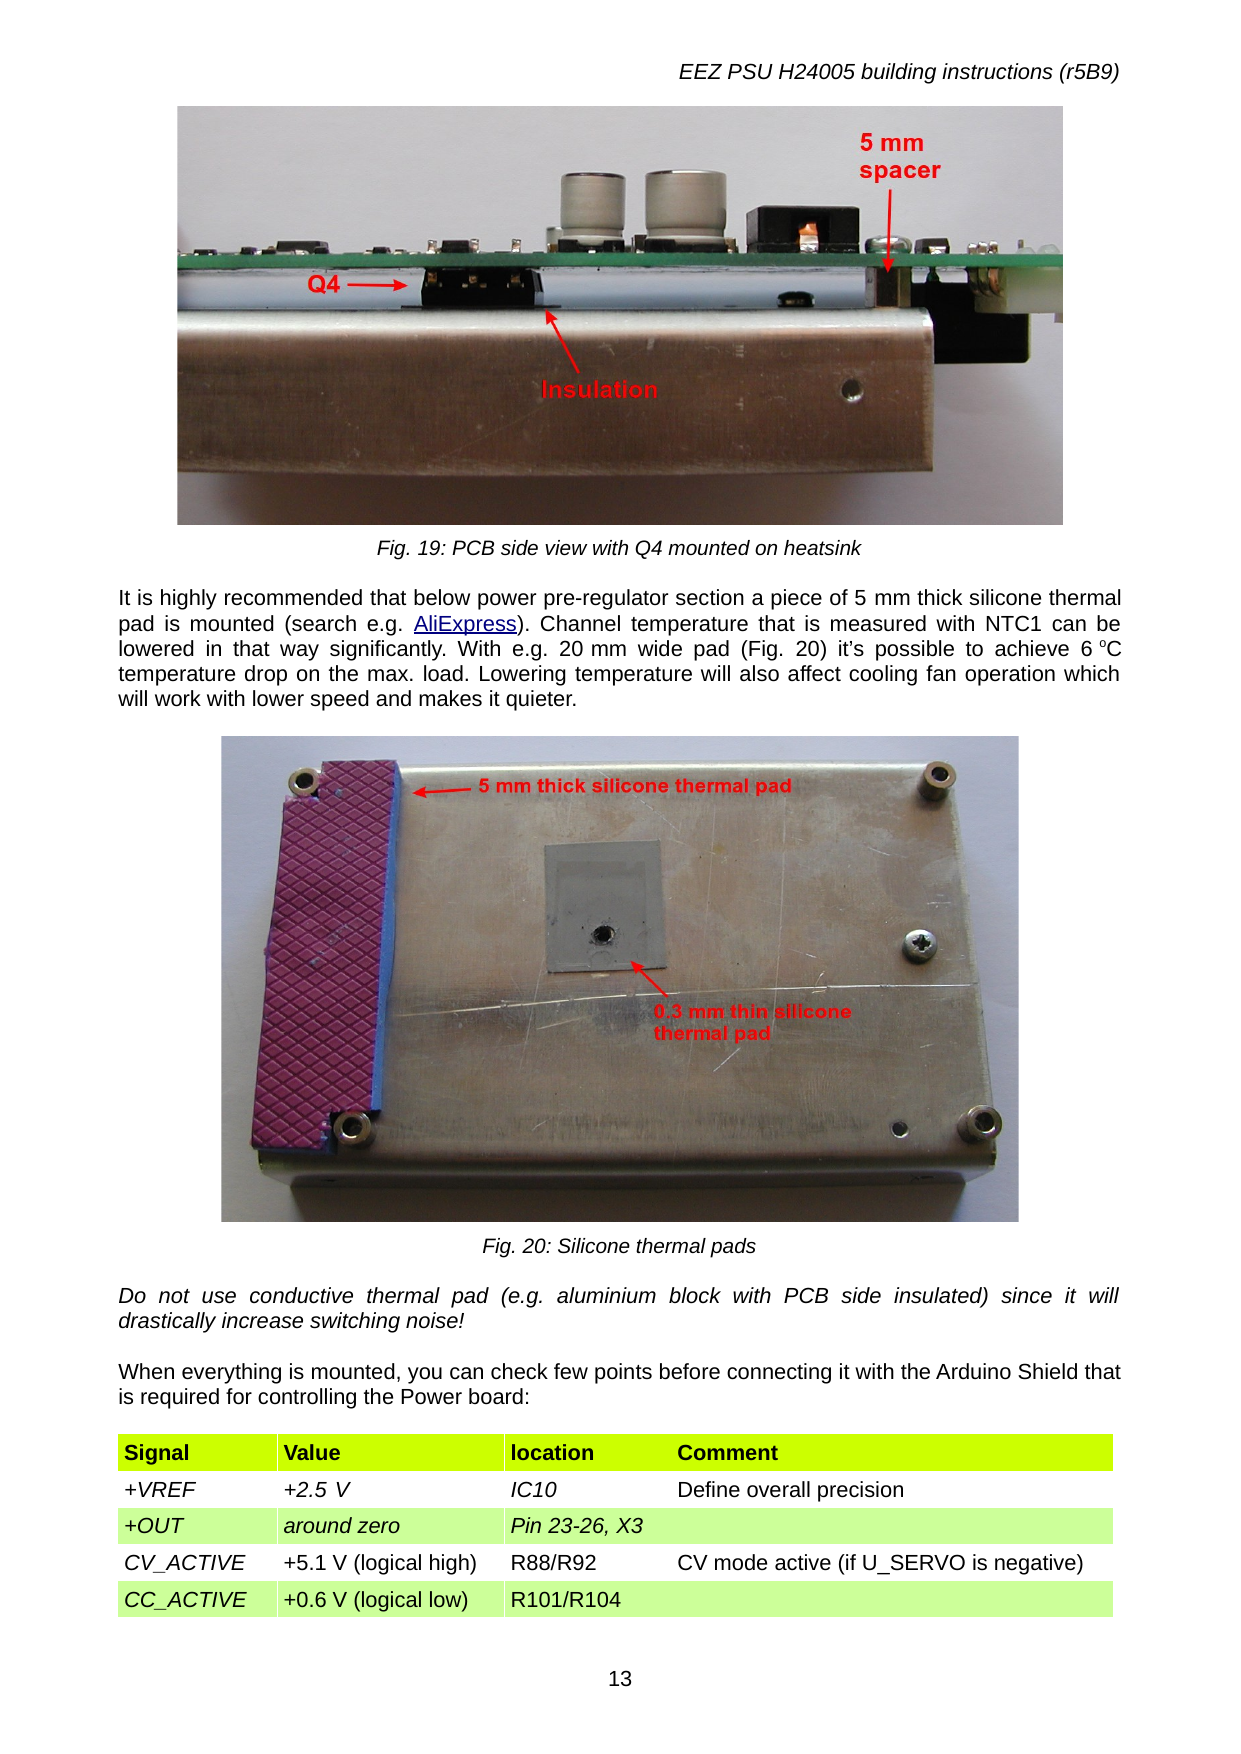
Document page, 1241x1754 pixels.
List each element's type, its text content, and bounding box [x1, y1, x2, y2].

table_header Value [278, 1434, 504, 1471]
text Fig. 20: Silicone thermal pads [221, 1222, 1019, 1258]
table_cell R101/R104 [505, 1581, 671, 1617]
table_header Comment [671, 1434, 1113, 1471]
table_cell R88/R92 [505, 1544, 671, 1581]
table_cell Define overall precision [671, 1471, 1113, 1507]
table_cell +OUT [118, 1508, 277, 1544]
table_cell CV mode active (if U_SERVO is negative) [671, 1544, 1113, 1581]
table_cell +0.6 V (logical low) [278, 1581, 504, 1617]
table_cell [671, 1508, 1113, 1544]
table_cell +VREF [118, 1471, 277, 1507]
text When everything is mounted, you can check few points before connecting it with the Arduino Shield that is required for controlling the Power board: [118, 1358, 1122, 1409]
table_cell Pin 23-26, X3 [505, 1508, 671, 1544]
table_cell IC10 [505, 1471, 671, 1507]
table_cell [671, 1581, 1113, 1617]
text Do not use conductive thermal pad (e.g. aluminium block with PCB side insulated) since it will drastically increase switching noise! [118, 1283, 1122, 1333]
table_header Signal [118, 1434, 277, 1471]
table_cell CC_ACTIVE [118, 1581, 277, 1617]
table_cell +5.1 V (logical high) [278, 1544, 504, 1581]
table_cell CV_ACTIVE [118, 1544, 277, 1581]
text It is highly recommended that below power pre-regulator section a piece of 5 mm thick silicone thermal pad is mounted (search e.g. AliExpress). Channel temperature that is measured with NTC1 can be lowered in that way significantly. With e.g. 20 mm wide pad (Fig. 20) it’s possible to achieve 6 oC temperature drop on the max. load. Lowering temperature will also affect cooling fan operation which will work with lower speed and makes it quieter. [118, 585, 1122, 711]
table_cell around zero [278, 1508, 504, 1544]
text Fig. 19: PCB side view with Q4 mounted on heatsink [177, 525, 1063, 560]
table_header location [505, 1434, 671, 1471]
table_cell +2.5 V [278, 1471, 504, 1507]
picture [177, 106, 1063, 525]
picture [221, 736, 1019, 1222]
